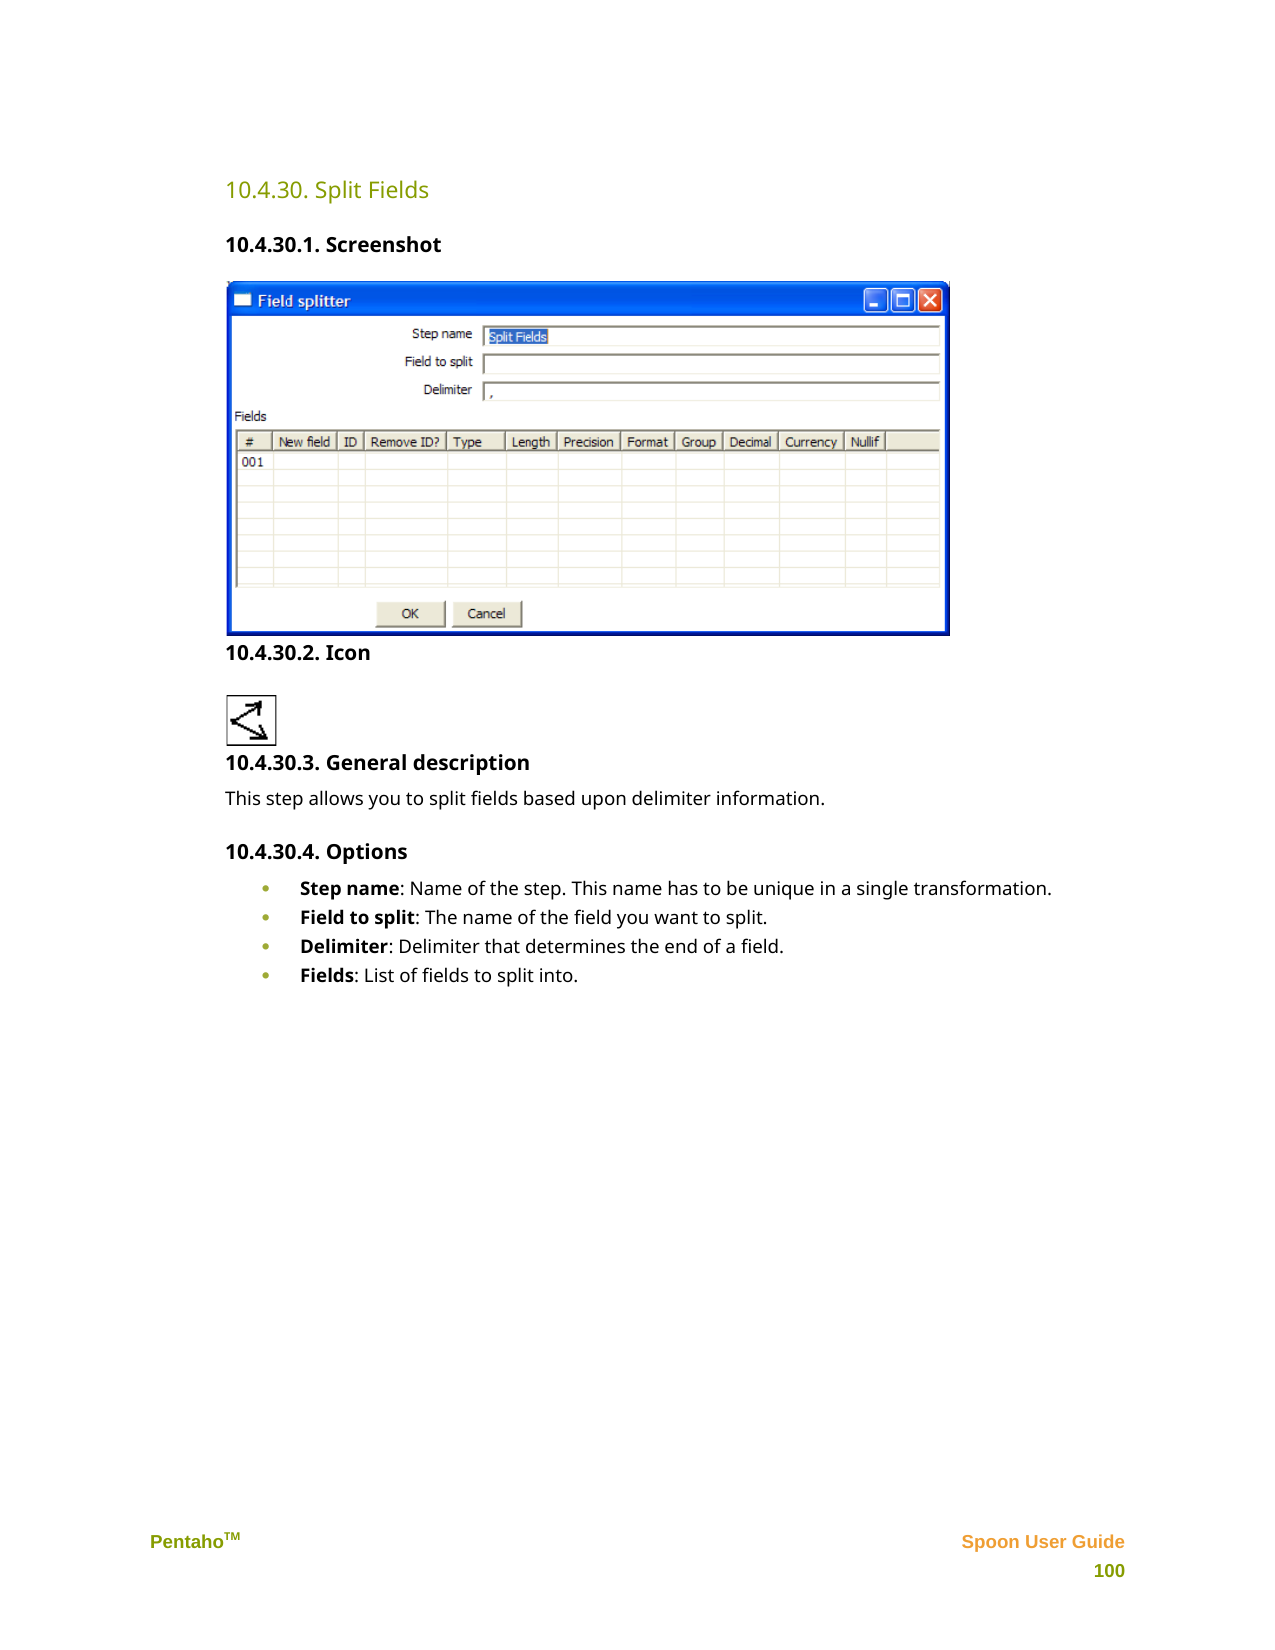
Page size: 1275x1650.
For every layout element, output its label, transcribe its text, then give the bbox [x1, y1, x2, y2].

subtitle 10.4.30.3. General description [225, 692, 1125, 776]
list Step name: Name of the step. This name has to be unique in a single transformation. [262, 872, 1125, 901]
subtitle 10.4.30.4. Options [225, 836, 1125, 866]
subtitle 10.4.30.2. Icon [225, 283, 1125, 667]
list Fields: List of fields to split into. [262, 959, 1125, 988]
list Delimiter: Delimiter that determines the end of a field. [262, 930, 1125, 959]
subtitle 10.4.30.1. Screenshot [225, 229, 1125, 258]
picture [226, 695, 277, 746]
list Field to split: The name of the field you want to split. [262, 901, 1125, 930]
text This step allows you to split fields based upon delimiter information. [225, 782, 1125, 811]
subtitle 10.4.30. Split Fields [225, 175, 1125, 204]
